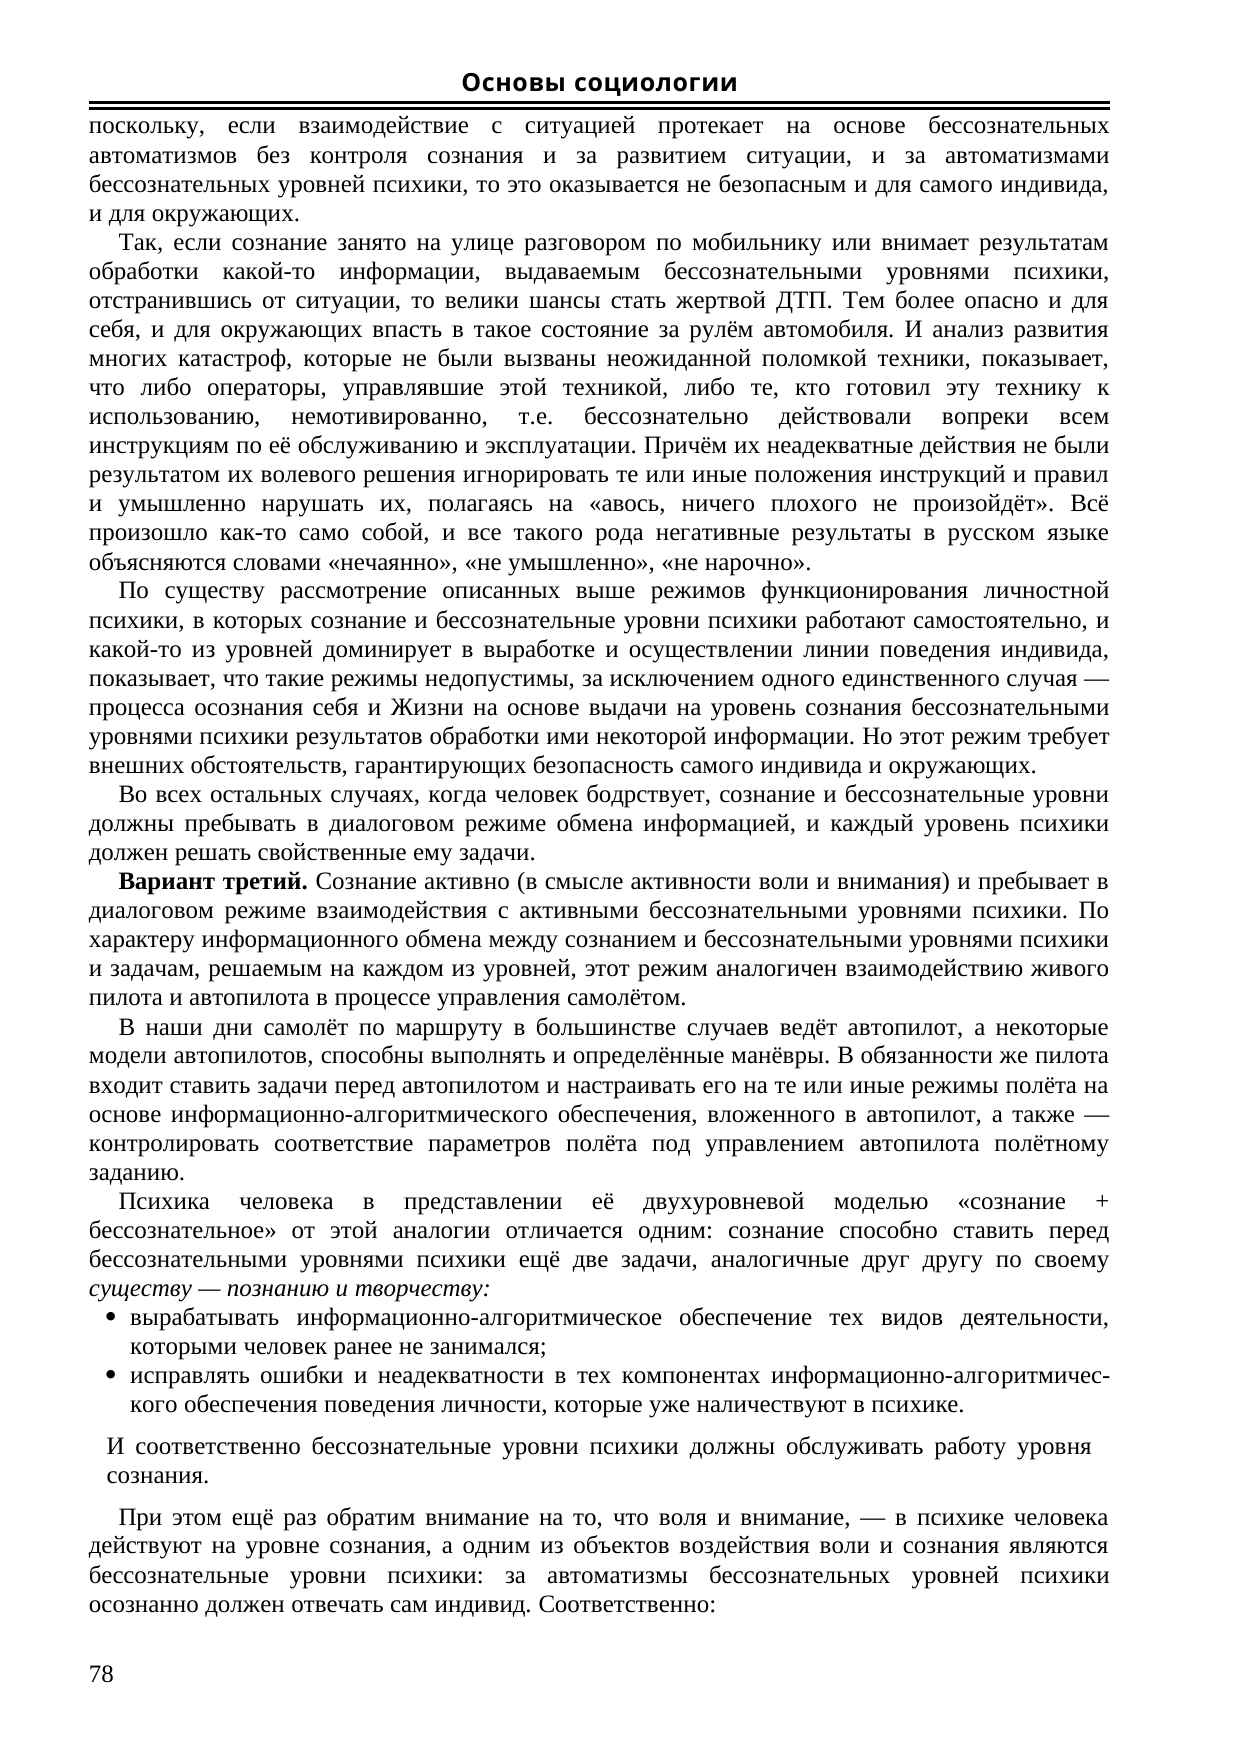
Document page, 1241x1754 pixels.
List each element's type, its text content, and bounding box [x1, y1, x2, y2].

text Во всех остальных случаях, когда человек бодрствует, сознание и бессознательные уровни должны пребывать в диалоговом режиме обмена информацией, и каждый уровень психики должен решать свойственные ему задачи. [89, 779, 1110, 866]
list исправлять ошибки и неадекватности в тех компонентах информационно-алго­рит­ми­чес­кого обеспечения поведения личности, которые уже наличествуют в психике. [106, 1360, 1110, 1418]
text И соответственно бессознательные уровни психики должны обслуживать работу уровня сознания. [106, 1431, 1093, 1489]
text Вариант третий. Сознание активно (в смысле активности воли и внимания) и пребывает в диалоговом режиме взаимодействия с активными бессознательными уровнями психики. По характеру информационного обмена между сознанием и бессознательными уровнями психики и задачам, решаемым на каждом из уровней, этот режим аналогичен взаимодействию живого пилота и автопилота в процессе управления самолётом. [89, 866, 1110, 1011]
text По существу рассмотрение описанных выше режимов функционирования личностной психики, в которых сознание и бессознательные уровни психики работают самостоятельно, и какой-то из уровней доминирует в выработке и осуществлении линии поведения индивида, показывает, что такие режимы недопустимы, за исключением одного единственного случая — процесса осознания себя и Жизни на основе выдачи на уровень сознания бессознательными уровнями психики результатов обработки ими некоторой информации. Но этот режим требует внешних обстоятельств, гарантирующих безопасность самого индивида и окружающих. [89, 575, 1110, 779]
text При этом ещё раз обратим внимание на то, что воля и внимание, — в психике человека действуют на уровне сознания, а одним из объектов воздействия воли и сознания являются бессознательные уровни психики: за автоматизмы бессознательных уровней психики осознанно должен отвечать сам индивид. Соответственно: [89, 1501, 1110, 1618]
list вырабатывать информационно-алгоритмическое обеспечение тех видов деятельности, которыми человек ранее не занимался; [106, 1302, 1110, 1360]
text Психика человека в представлении её двухуровневой моделью «сознание + бессознательное» от этой аналогии отличается одним: сознание способно ставить перед бессознательными уровнями психики ещё две задачи, аналогичные друг другу по своему существу — познанию и творчеству: [89, 1186, 1110, 1302]
text поскольку, если взаимодействие с ситуацией протекает на основе бессознательных автоматизмов без контроля сознания и за развитием ситуации, и за автоматизмами бессознательных уровней психики, то это оказывается не безопасным и для самого индивида, и для окружающих. [89, 110, 1110, 227]
text В наши дни самолёт по маршруту в большинстве случаев ведёт автопилот, а некоторые модели автопилотов, способны выполнять и определённые манёвры. В обязанности же пилота входит ставить задачи перед автопилотом и настраивать его на те или иные режимы полёта на основе информационно-алгоритмического обеспечения, вложенного в автопилот, а также — контролировать соответствие параметров полёта под управлением автопилота полётному заданию. [89, 1011, 1110, 1186]
text Так, если сознание занято на улице разговором по мобильнику или внимает результатам обработки какой-то информации, выдаваемым бессознательными уровнями психики, отстранившись от ситуации, то велики шансы стать жертвой ДТП. Тем более опасно и для себя, и для окружающих впасть в такое состояние за рулём автомобиля. И анализ развития многих катастроф, которые не были вызваны неожиданной поломкой техники, показывает, что либо операторы, управлявшие этой техникой, либо те, кто готовил эту технику к использованию, немотивированно, т.е. бессознательно действовали вопреки всем инструкциям по её обслуживанию и эксплуатации. Причём их неадекватные действия не были результатом их волевого решения игнорировать те или иные положения инструкций и правил и умышленно нарушать их, полагаясь на «авось, ничего плохого не произойдёт». Всё произошло как-то само собой, и все такого рода негативные результаты в русском языке объясняются словами «нечаянно», «не умышленно», «не нарочно». [89, 227, 1110, 575]
